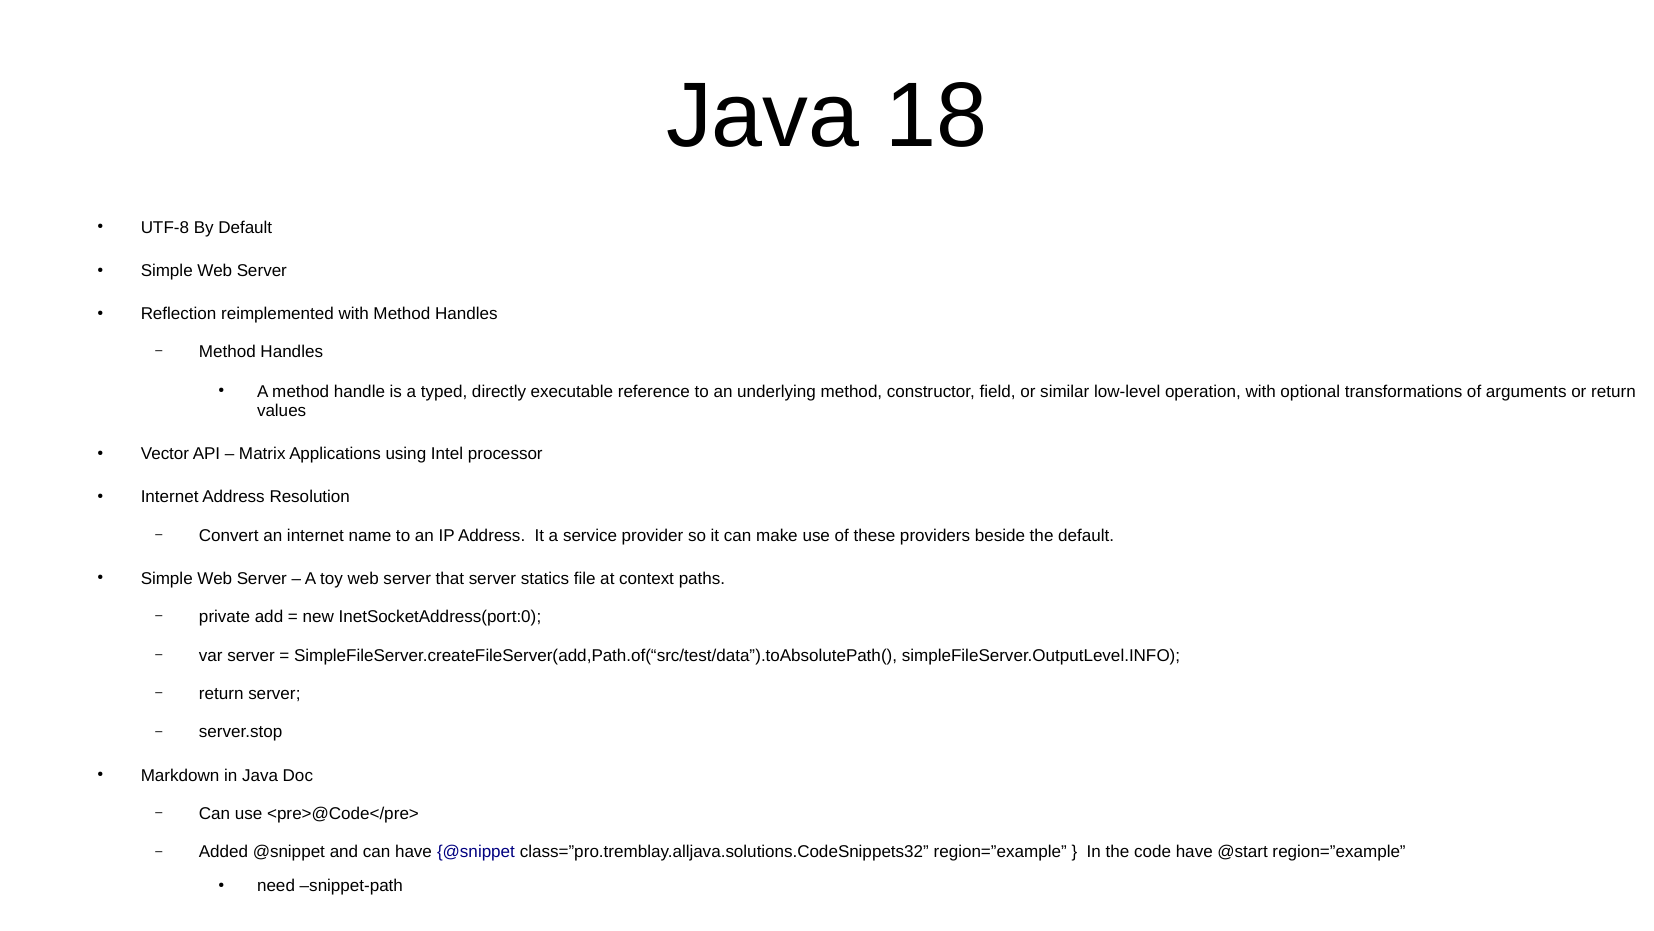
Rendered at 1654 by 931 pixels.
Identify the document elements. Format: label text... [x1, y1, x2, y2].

list UTF-8 By Default Simple Web Server Reflection reimplemented with Method Handles Method Handles A method handle is a typed, directly executable reference to an underlying method, constructor, field, or similar low-level operation, with optional transformations of arguments or return values Vector API – Matrix Applications using Intel processor Internet Address Resolution Convert an internet name to an IP Address. It a service provider so it can make use of these providers beside the default. Simple Web Server – A toy web server that server statics file at context paths. private add = new InetSocketAddress(port:0); var server = SimpleFileServer.createFileServer(add,Path.of(“src/test/data”).toAbsolutePath(), simpleFileServer.OutputLevel.INFO); return server; server.stop Markdown in Java Doc Can use <pre>@Code</pre> Added @snippet and can have {@snippet class=”pro.tremblay.alljava.solutions.CodeSnippets32” region=”example” } In the code have @start region=”example” need –snippet-path [82, 217, 1651, 901]
title Java 18 [82, 37, 1571, 193]
